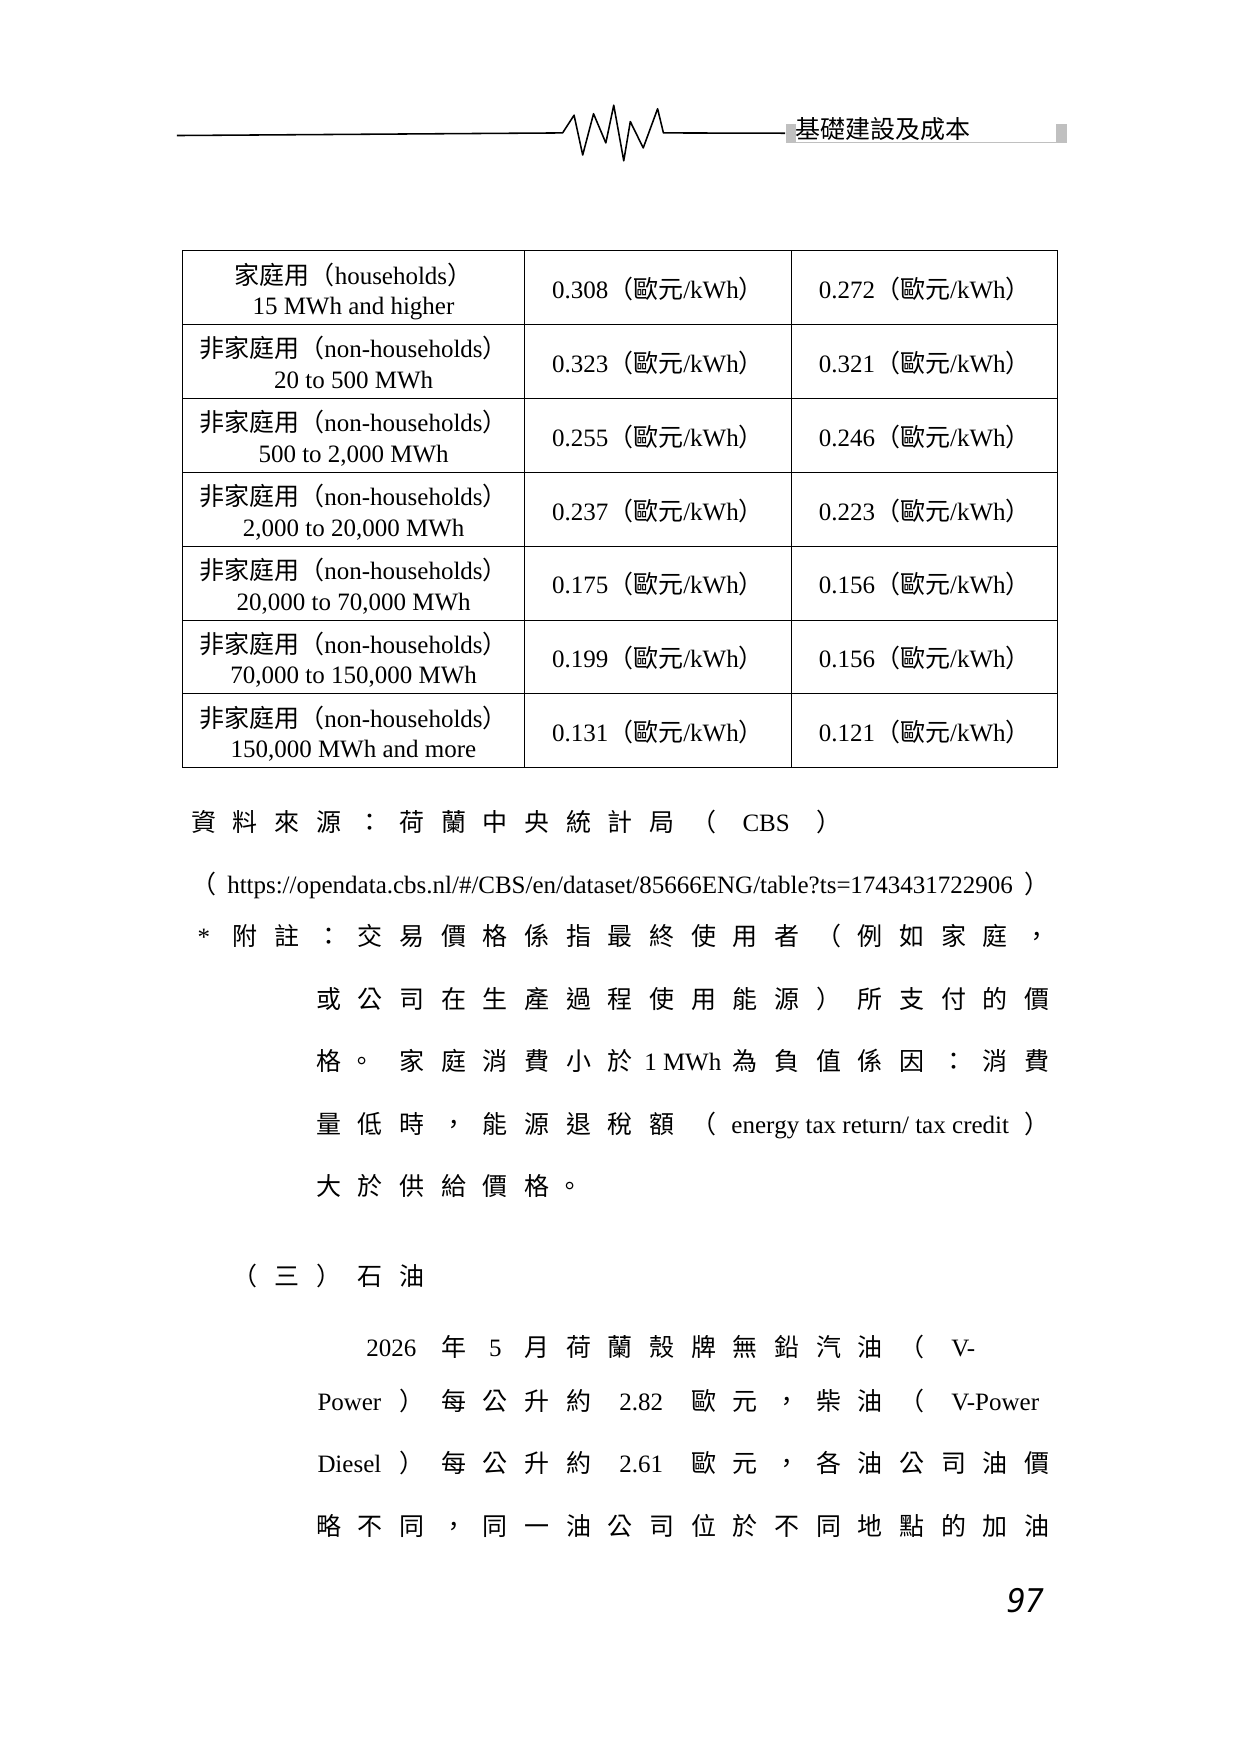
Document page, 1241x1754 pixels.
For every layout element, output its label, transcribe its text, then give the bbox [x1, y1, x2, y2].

table_cell 0.246（歐元/kWh） [792, 399, 1057, 472]
table_cell 0.175（歐元/kWh） [525, 547, 791, 619]
text 資料來源：荷蘭中央統計局（CBS） [183, 768, 1058, 831]
table_cell 0.272（歐元/kWh） [792, 251, 1057, 324]
text 2026年5月荷蘭殼牌無鉛汽油（V-Power）每公升約2.82歐元，柴油（V-Power Diesel）每公升約2.61歐元，各油公司油價略不同，同一油公司位於不同地點的加油 [281, 1295, 1058, 1545]
table_cell 0.321（歐元/kWh） [792, 325, 1057, 398]
table_cell 0.308（歐元/kWh） [525, 251, 791, 324]
table_cell 0.237（歐元/kWh） [525, 473, 791, 546]
table_cell 非家庭用（non-households） 20,000 to 70,000 MWh [183, 547, 524, 619]
table_cell 0.223（歐元/kWh） [792, 473, 1057, 546]
table_cell 0.131（歐元/kWh） [525, 694, 791, 767]
table_cell 0.255（歐元/kWh） [525, 399, 791, 472]
table_cell 非家庭用（non-households） 2,000 to 20,000 MWh [183, 473, 524, 546]
table_cell 0.323（歐元/kWh） [525, 325, 791, 398]
table_cell 非家庭用（non-households） 70,000 to 150,000 MWh [183, 621, 524, 693]
table_cell 0.199（歐元/kWh） [525, 621, 791, 693]
table_cell 家庭用（households） 15 MWh and higher [183, 251, 524, 324]
table_cell 非家庭用（non-households） 150,000 MWh and more [183, 694, 524, 767]
table_cell 0.156（歐元/kWh） [792, 621, 1057, 693]
table_cell 0.156（歐元/kWh） [792, 547, 1057, 619]
table_cell 非家庭用（non-households） 20 to 500 MWh [183, 325, 524, 398]
table_cell 0.121（歐元/kWh） [792, 694, 1057, 767]
text （三）石油 [207, 1232, 1058, 1295]
table_cell 非家庭用（non-households） 500 to 2,000 MWh [183, 399, 524, 472]
text *附註：交易價格係指最終使用者（例如家庭，或公司在生產過程使用能源）所支付的價格。家庭消費小於1 MWh為負值係因：消費量低時，能源退稅額（energy tax return/ tax credit）大於供給價格。 [183, 893, 1058, 1206]
text （https://opendata.cbs.nl/#/CBS/en/dataset/85666ENG/table?ts=1743431722906） [183, 831, 1058, 893]
